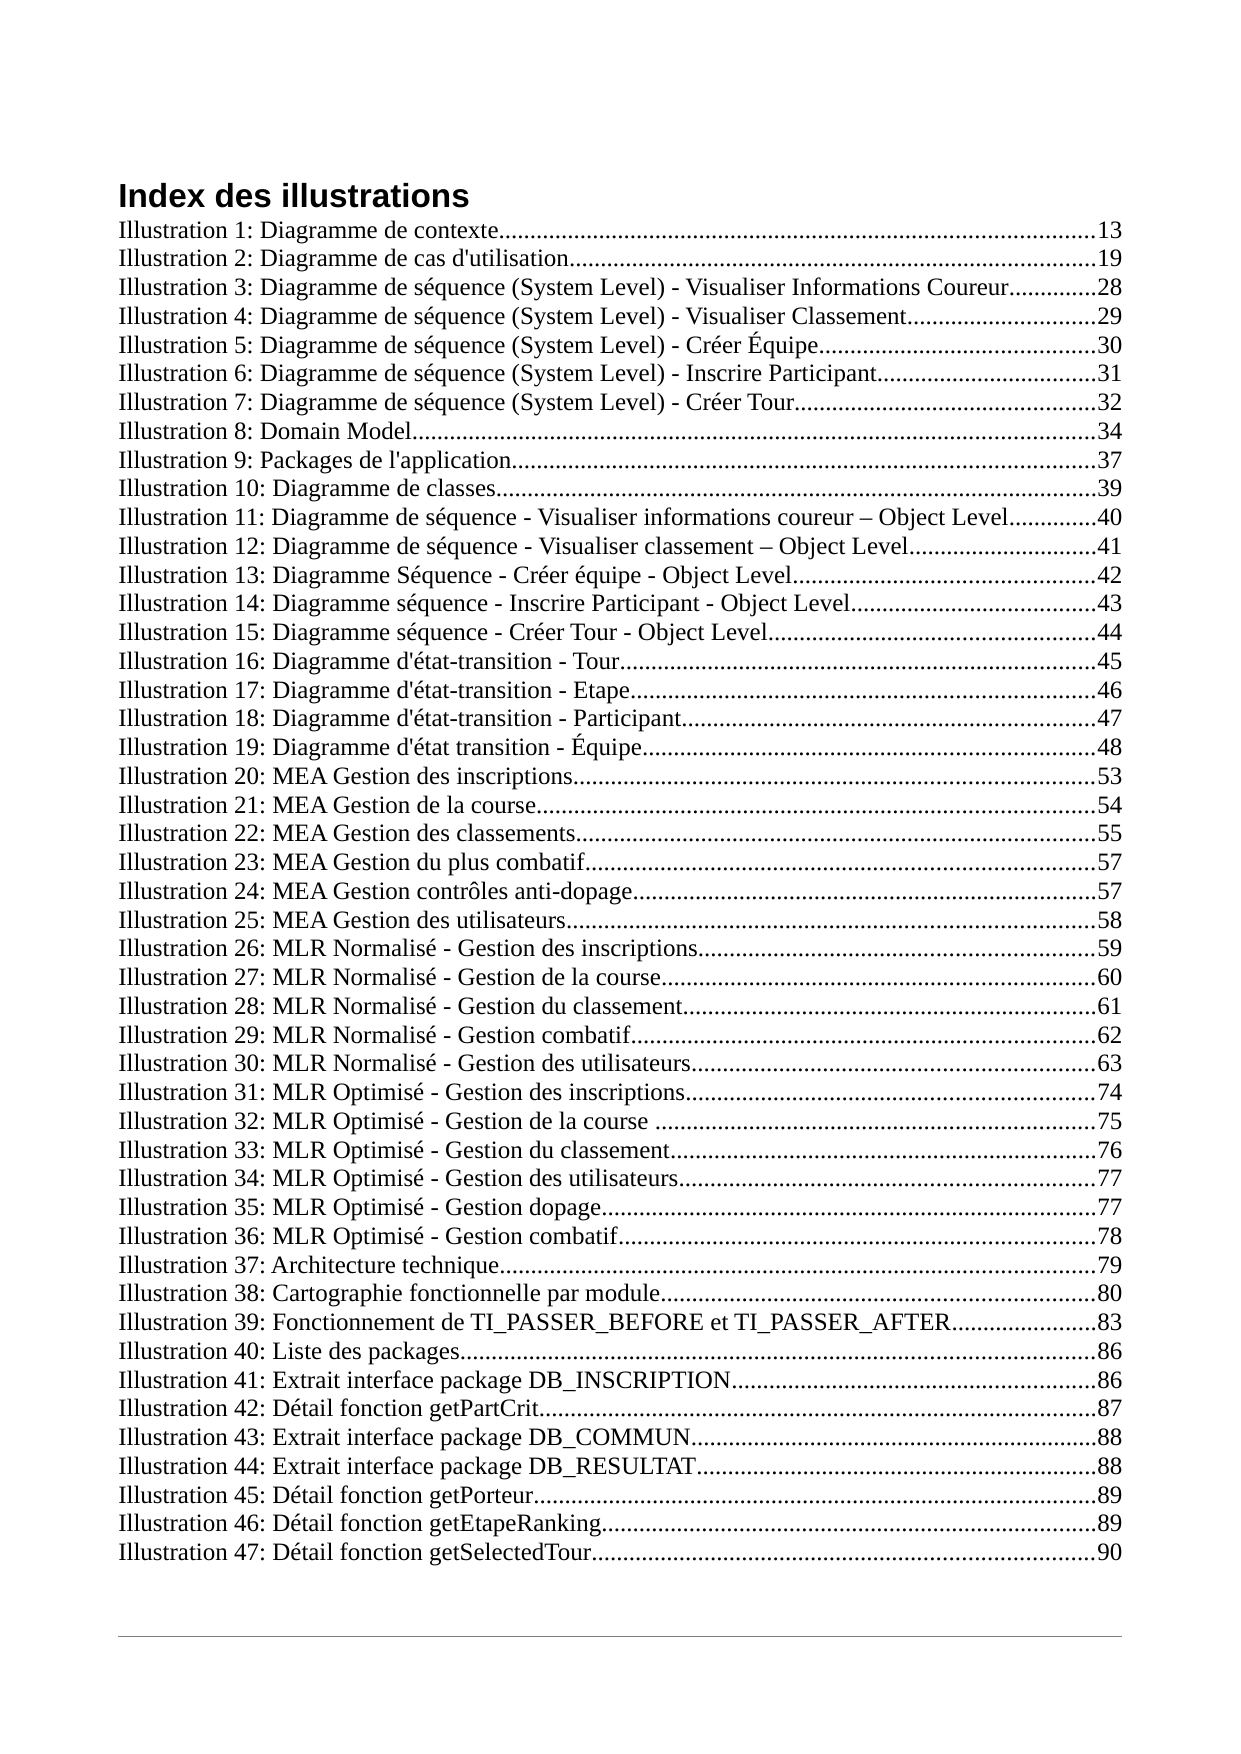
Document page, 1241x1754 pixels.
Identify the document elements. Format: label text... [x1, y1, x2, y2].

text Illustration 22: MEA Gestion des classements 55 [118, 818, 1122, 847]
text Illustration 36: MLR Optimisé - Gestion combatif 78 [118, 1221, 1122, 1250]
text Illustration 11: Diagramme de séquence - Visualiser informations coureur – Object Level 40 [118, 502, 1122, 531]
text Illustration 44: Extrait interface package DB_RESULTAT 88 [118, 1451, 1122, 1480]
text Illustration 20: MEA Gestion des inscriptions 53 [118, 761, 1122, 790]
text Illustration 41: Extrait interface package DB_INSCRIPTION 86 [118, 1365, 1122, 1393]
text Illustration 6: Diagramme de séquence (System Level) - Inscrire Participant 31 [118, 358, 1122, 387]
text Illustration 23: MEA Gestion du plus combatif 57 [118, 847, 1122, 876]
text Illustration 16: Diagramme d'état-transition - Tour 45 [118, 646, 1122, 675]
text Illustration 28: MLR Normalisé - Gestion du classement 61 [118, 991, 1122, 1020]
text Illustration 45: Détail fonction getPorteur 89 [118, 1480, 1122, 1508]
text Illustration 24: MEA Gestion contrôles anti-dopage 57 [118, 876, 1122, 905]
text Illustration 47: Détail fonction getSelectedTour 90 [118, 1537, 1122, 1566]
text Illustration 43: Extrait interface package DB_COMMUN 88 [118, 1422, 1122, 1451]
text Illustration 3: Diagramme de séquence (System Level) - Visualiser Informations Coureur 28 [118, 272, 1122, 301]
text Illustration 35: MLR Optimisé - Gestion dopage 77 [118, 1192, 1122, 1221]
text Illustration 10: Diagramme de classes 39 [118, 473, 1122, 502]
text Illustration 5: Diagramme de séquence (System Level) - Créer Équipe 30 [118, 330, 1122, 358]
text Illustration 12: Diagramme de séquence - Visualiser classement – Object Level 41 [118, 531, 1122, 560]
text Illustration 21: MEA Gestion de la course 54 [118, 790, 1122, 818]
text Illustration 17: Diagramme d'état-transition - Etape 46 [118, 675, 1122, 703]
text Illustration 33: MLR Optimisé - Gestion du classement 76 [118, 1135, 1122, 1163]
text Illustration 38: Cartographie fonctionnelle par module 80 [118, 1278, 1122, 1307]
text Illustration 26: MLR Normalisé - Gestion des inscriptions 59 [118, 933, 1122, 962]
text Illustration 1: Diagramme de contexte 13 [118, 215, 1122, 243]
text Illustration 32: MLR Optimisé - Gestion de la course 75 [118, 1106, 1122, 1135]
text Illustration 19: Diagramme d'état transition - Équipe 48 [118, 732, 1122, 761]
text Illustration 4: Diagramme de séquence (System Level) - Visualiser Classement 29 [118, 301, 1122, 330]
text Illustration 9: Packages de l'application 37 [118, 445, 1122, 473]
text Illustration 39: Fonctionnement de TI_PASSER_BEFORE et TI_PASSER_AFTER 83 [118, 1307, 1122, 1336]
text Illustration 18: Diagramme d'état-transition - Participant 47 [118, 703, 1122, 732]
text Illustration 15: Diagramme séquence - Créer Tour - Object Level 44 [118, 617, 1122, 646]
text Illustration 25: MEA Gestion des utilisateurs 58 [118, 905, 1122, 933]
text Illustration 46: Détail fonction getEtapeRanking 89 [118, 1508, 1122, 1537]
text Illustration 14: Diagramme séquence - Inscrire Participant - Object Level 43 [118, 588, 1122, 617]
subtitle Index des illustrations [118, 176, 1122, 215]
text Illustration 42: Détail fonction getPartCrit 87 [118, 1393, 1122, 1422]
text Illustration 27: MLR Normalisé - Gestion de la course 60 [118, 962, 1122, 991]
text Illustration 40: Liste des packages 86 [118, 1336, 1122, 1365]
text Illustration 2: Diagramme de cas d'utilisation 19 [118, 243, 1122, 272]
text Illustration 29: MLR Normalisé - Gestion combatif 62 [118, 1020, 1122, 1048]
text Illustration 31: MLR Optimisé - Gestion des inscriptions 74 [118, 1077, 1122, 1106]
text Illustration 7: Diagramme de séquence (System Level) - Créer Tour 32 [118, 387, 1122, 416]
text Illustration 30: MLR Normalisé - Gestion des utilisateurs 63 [118, 1048, 1122, 1077]
text Illustration 8: Domain Model 34 [118, 416, 1122, 445]
text Illustration 37: Architecture technique 79 [118, 1250, 1122, 1278]
text Illustration 13: Diagramme Séquence - Créer équipe - Object Level 42 [118, 560, 1122, 588]
text Illustration 34: MLR Optimisé - Gestion des utilisateurs 77 [118, 1163, 1122, 1192]
